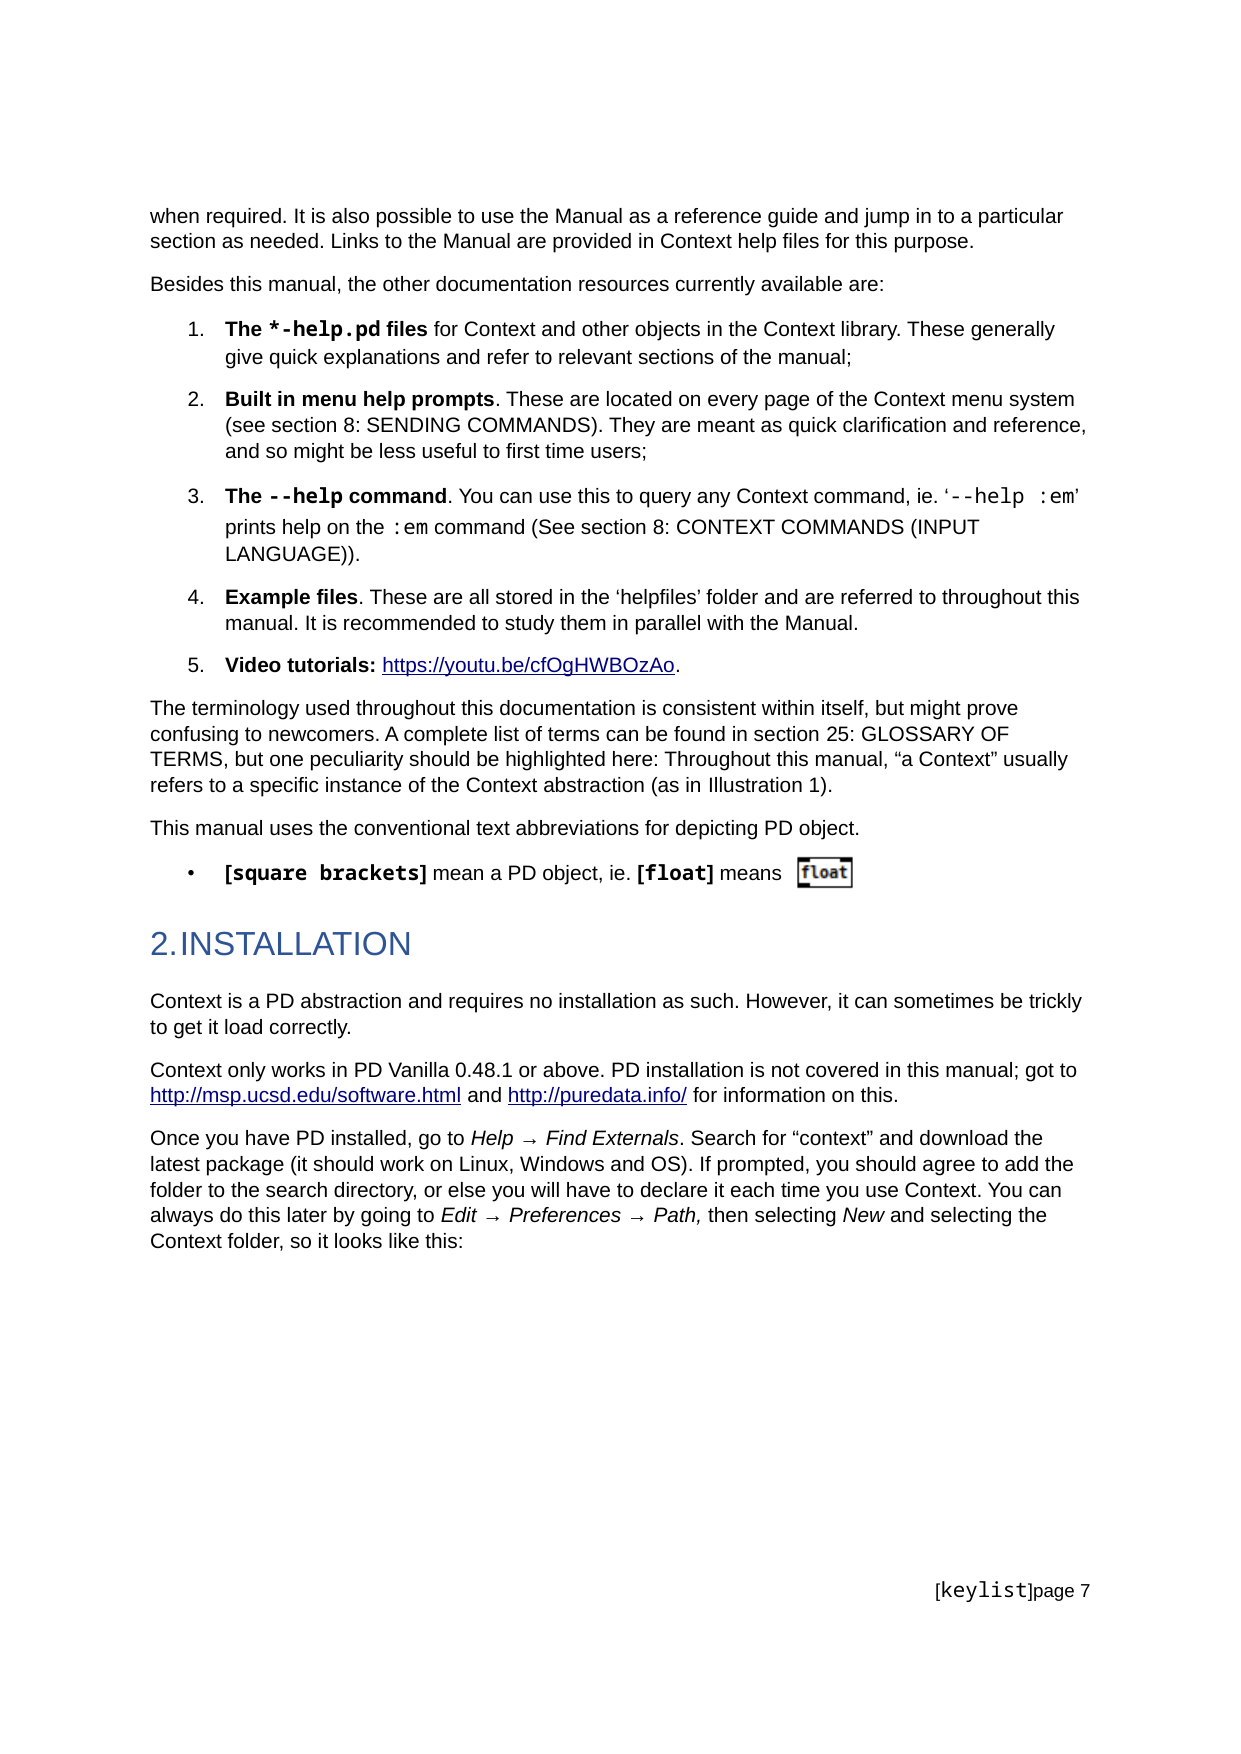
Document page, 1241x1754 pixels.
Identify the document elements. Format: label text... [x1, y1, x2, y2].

subtitle INSTALLATION [150, 924, 1090, 962]
list Built in menu help prompts. These are located on every page of the Context menu system (see section 8: SENDING COMMANDS). They are meant as quick clarification and reference, and so might be less useful to first time users; [187, 387, 1090, 463]
list Video tutorials: https://youtu.be/cfOgHWBOzAo. [187, 653, 1090, 677]
text The terminology used throughout this documentation is consistent within itself, but might prove confusing to newcomers. A complete list of terms can be found in section 25: GLOSSARY OF TERMS, but one peculiarity should be highlighted here: Throughout this manual, “a Context” usually refers to a specific instance of the Context abstraction (as in Illustration 1). [150, 696, 1090, 797]
picture [785, 851, 864, 893]
list Example files. These are all stored in the ‘helpfiles’ folder and are referred to throughout this manual. It is recommended to study them in parallel with the Manual. [187, 585, 1090, 634]
list The *-help.pd files for Context and other objects in the Context library. These generally give quick explanations and refer to relevant sections of the manual; [187, 314, 1090, 368]
list The --help command. You can use this to query any Context command, ie. ‘--help :em’ prints help on the :em command (See section 8: CONTEXT COMMANDS (INPUT LANGUAGE)). [187, 481, 1090, 566]
list [864, 858, 1090, 886]
list [square brackets] mean a PD object, ie. [float] means [187, 858, 785, 886]
text Besides this manual, the other documentation resources currently available are: [150, 272, 1090, 296]
text Context only works in PD Vanilla 0.48.1 or above. PD installation is not covered in this manual; got to http://msp.ucsd.edu/software.html and http://puredata.info/ for information on this. [150, 1057, 1090, 1107]
text Once you have PD installed, go to Help → Find Externals. Search for “context” and download the latest package (it should work on Linux, Windows and OS). If prompted, you should agree to add the folder to the search directory, or else you will have to declare it each time you use Context. You can always do this later by going to Edit → Preferences → Path, then selecting New and selecting the Context folder, so it looks like this: [150, 1126, 1090, 1253]
text Context is a PD abstraction and requires no installation as such. However, it can sometimes be trickly to get it load correctly. [150, 989, 1090, 1039]
text This manual uses the conventional text abbreviations for depicting PD object. [150, 816, 1090, 839]
text when required. It is also possible to use the Manual as a reference guide and jump in to a particular section as needed. Links to the Manual are provided in Context help files for this purpose. [150, 203, 1090, 253]
